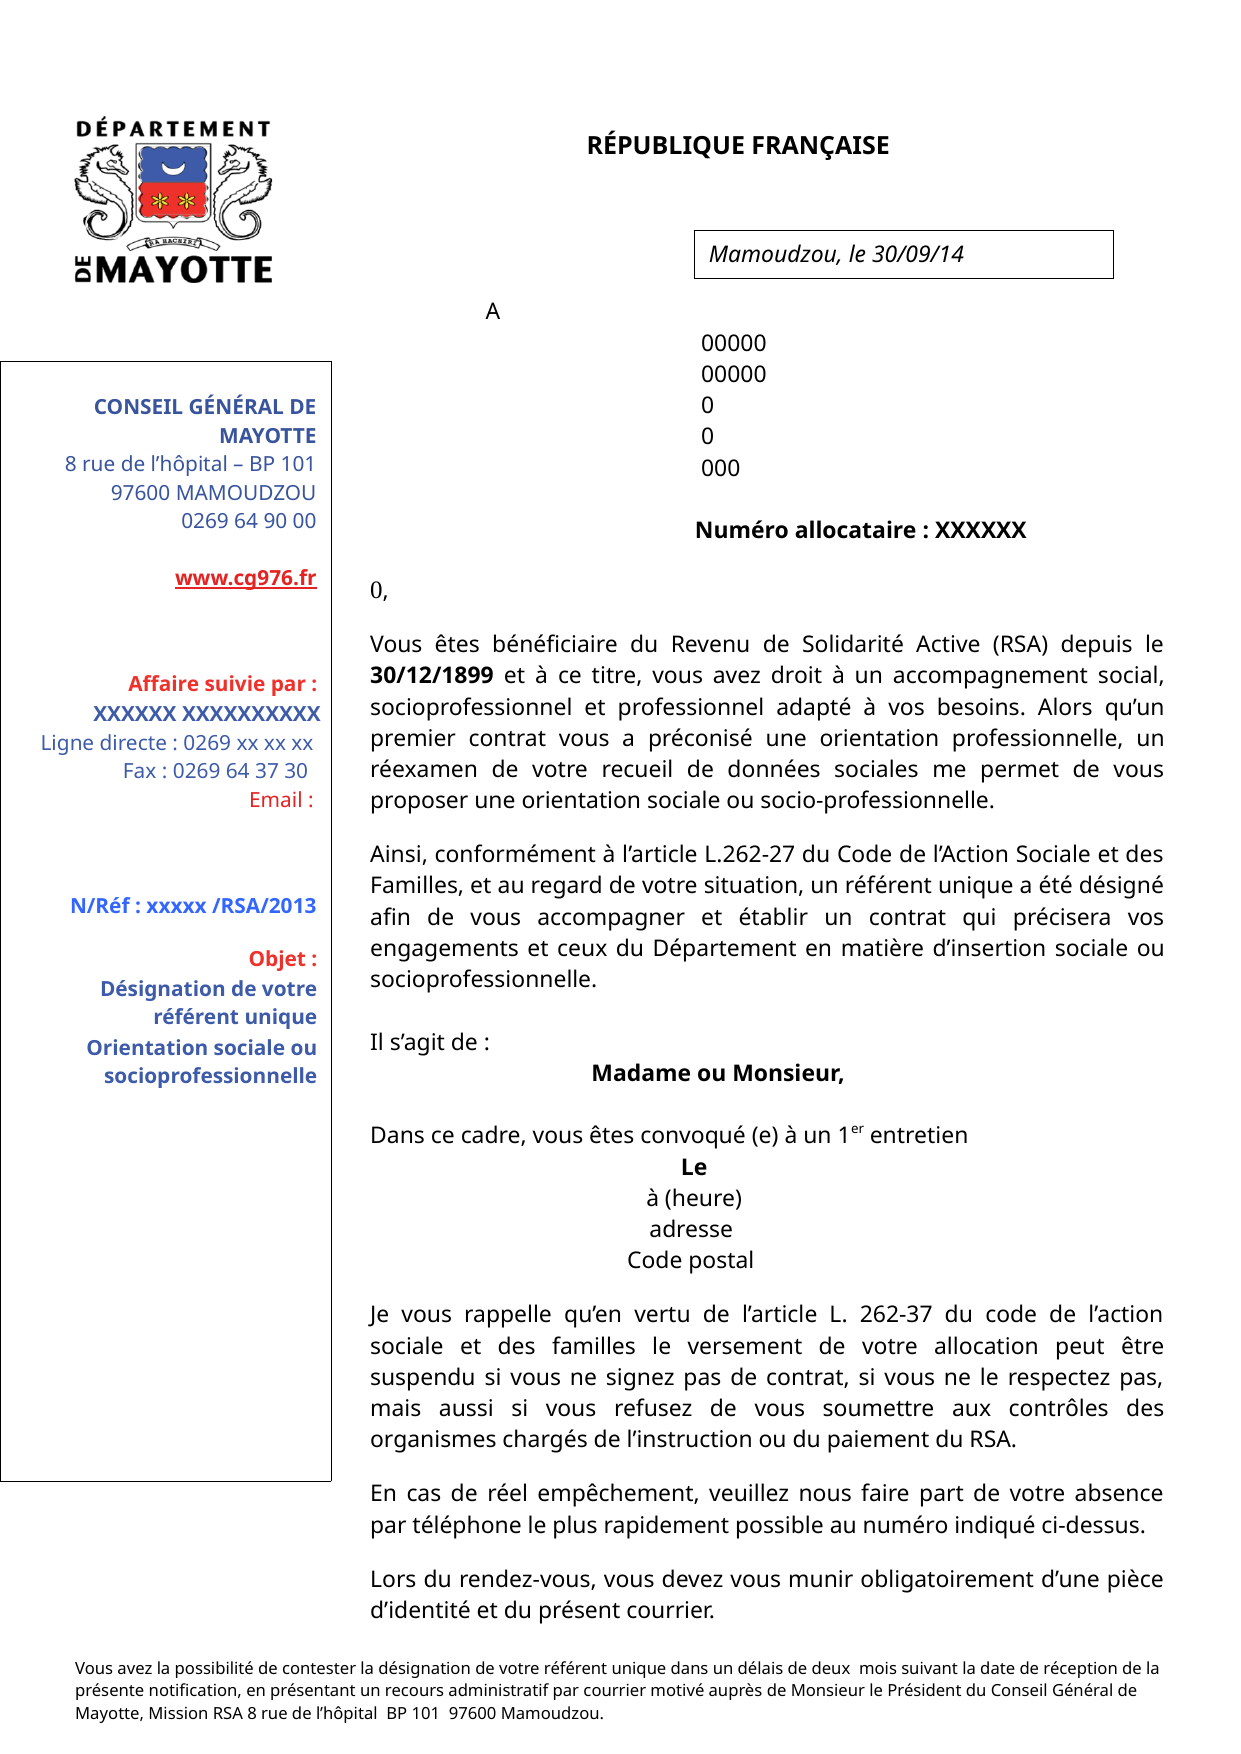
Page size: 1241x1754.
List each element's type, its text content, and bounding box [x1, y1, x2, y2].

text Ligne directe : 0269 xx xx xx [15, 728, 313, 756]
text En cas de réel empêchement, veuillez nous faire part de votre absence par téléphone le plus rapidement possible au numéro indiqué ci-dessus. [370, 1477, 1165, 1540]
text XXXXXX XXXXXXXXXX [15, 699, 321, 728]
text Code postal [332, 1244, 1165, 1276]
text CONSEIL GÉNÉRAL DE MAYOTTE [15, 392, 316, 449]
text 0 [332, 420, 1165, 451]
text Désignation de votre référent unique [15, 974, 317, 1031]
text Madame ou Monsieur, [517, 1057, 1165, 1088]
text Numéro allocataire : XXXXXX [332, 514, 1165, 545]
text Je vous rappelle qu’en vertu de l’article L. 262-37 du code de l’action sociale et des familles le versement de votre allocation peut être suspendu si vous ne signez pas de contrat, si vous ne le respectez pas, mais aussi si vous refusez de vous soumettre aux contrôles des organismes chargés de l’instruction ou du paiement du RSA. [370, 1298, 1165, 1454]
text 97600 MAMOUDZOU [15, 478, 316, 506]
text A [75, 295, 1165, 326]
text Lors du rendez-vous, vous devez vous munir obligatoirement d’une pièce d’identité et du présent courrier. [370, 1562, 1165, 1625]
text 0269 64 90 00 [15, 506, 316, 563]
text 00000 [75, 358, 1165, 389]
text www.cg976.fr [15, 563, 316, 591]
text 0, [332, 574, 1165, 605]
text à (heure) [332, 1182, 1165, 1213]
text Mamoudzou, le 30/09/14 [709, 238, 1098, 269]
text N/Réf : xxxxx /RSA/2013 [15, 893, 316, 918]
text 8 rue de l’hôpital – BP 101 [15, 449, 316, 478]
picture [73, 116, 273, 283]
text 0 [332, 389, 1165, 420]
text Vous êtes bénéficiaire du Revenu de Solidarité Active (RSA) depuis le 30/12/1899 et à ce titre, vous avez droit à un accompagnement social, socioprofessionnel et professionnel adapté à vos besoins. Alors qu’un premier contrat vous a préconisé une orientation professionnelle, un réexamen de votre recueil de données sociales me permet de vous proposer une orientation sociale ou socio-professionnelle. [370, 628, 1165, 815]
text Orientation sociale ou socioprofessionnelle [15, 1033, 317, 1090]
text adresse [332, 1213, 1165, 1244]
text Affaire suivie par : [15, 669, 317, 698]
text Ainsi, conformément à l’article L.262-27 du Code de l’Action Sociale et des Familles, et au regard de votre situation, un référent unique a été désigné afin de vous accompagner et établir un contrat qui précisera vos engagements et ceux du Département en matière d’insertion sociale ou socioprofessionnelle. [370, 838, 1165, 994]
text Le [332, 1151, 1165, 1182]
text 00000 [75, 326, 1165, 358]
text Objet : [15, 944, 317, 972]
text RÉPUBLIQUE FRANÇAISE [311, 128, 1165, 162]
text Il s’agit de : [332, 1026, 1165, 1057]
text Fax : 0269 64 37 30 Email : [15, 756, 313, 813]
text 000 [332, 451, 1165, 483]
text Dans ce cadre, vous êtes convoqué (e) à un 1er entretien [332, 1119, 1165, 1151]
